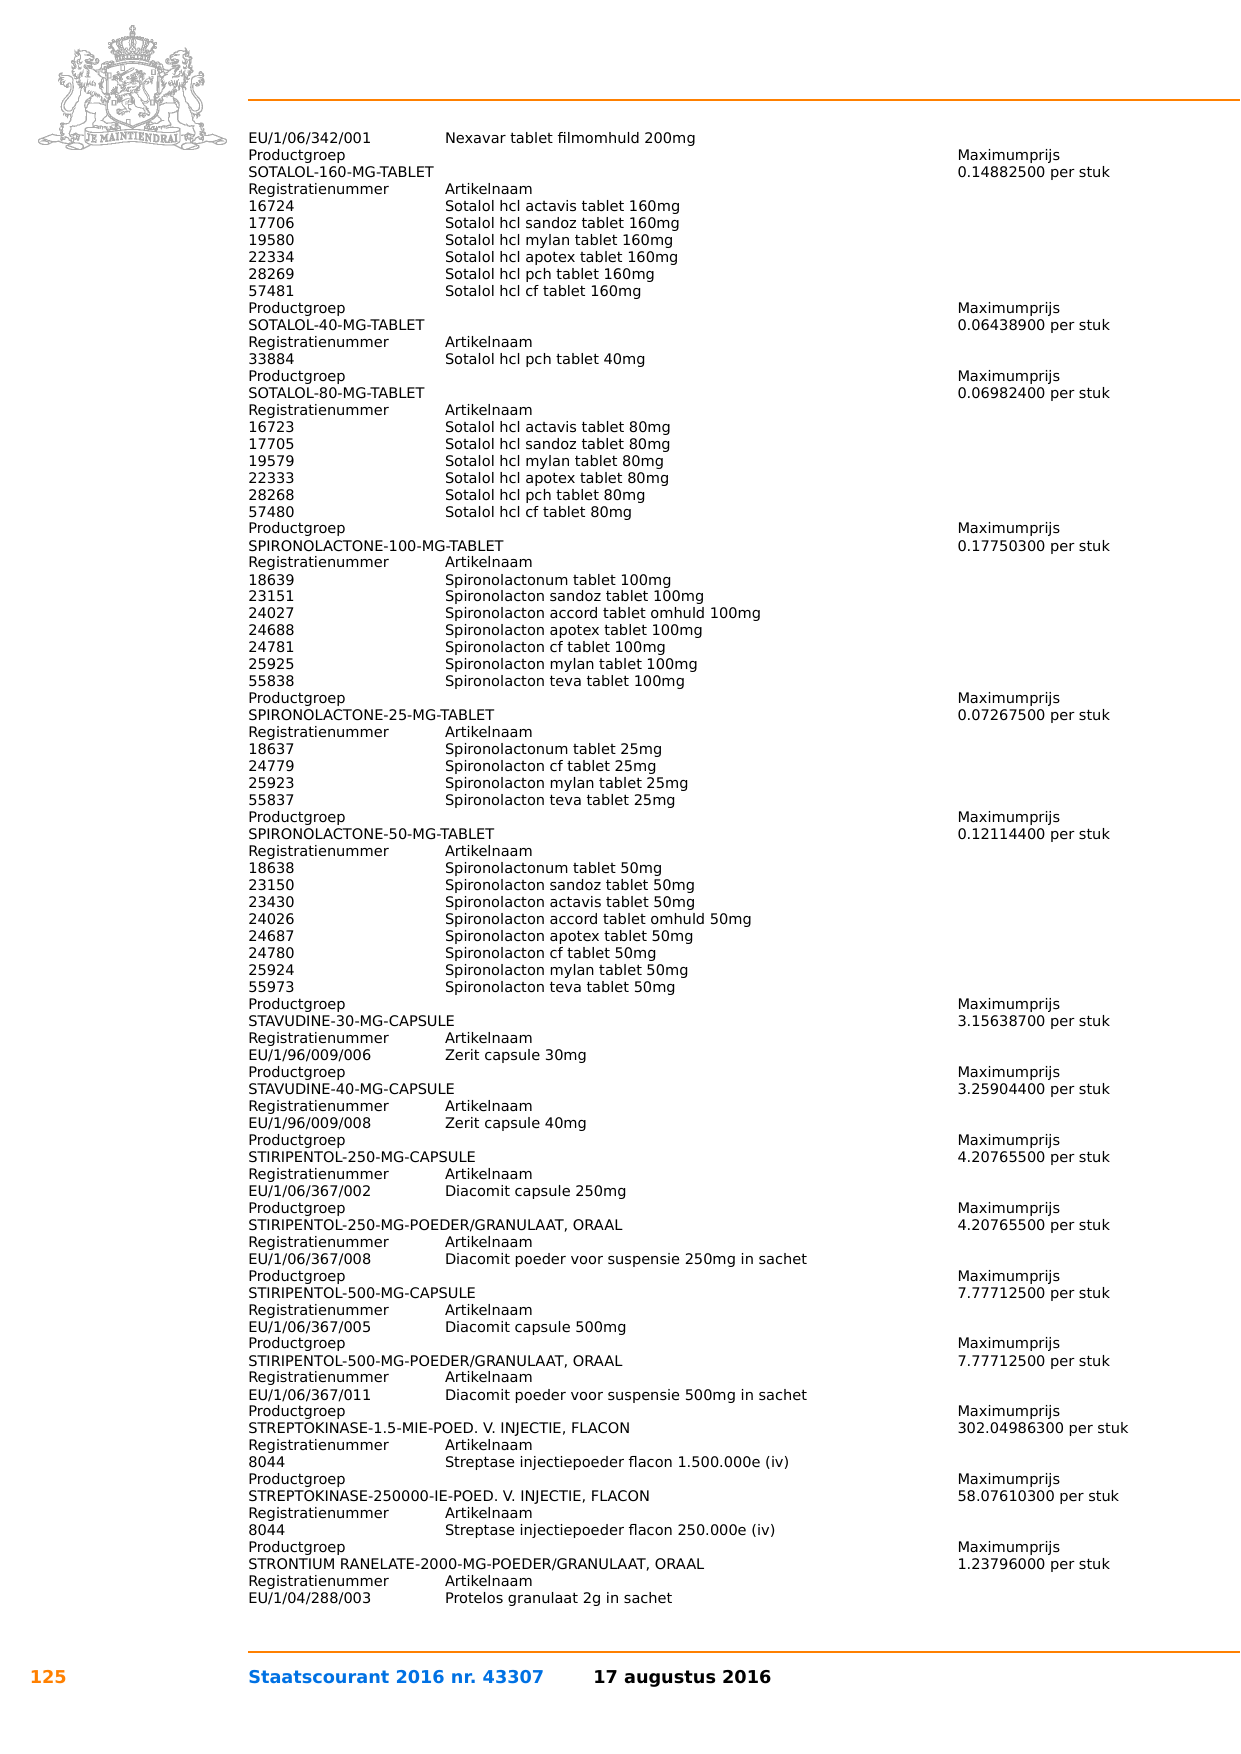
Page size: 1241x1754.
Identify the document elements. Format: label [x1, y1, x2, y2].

picture [38, 25, 227, 150]
